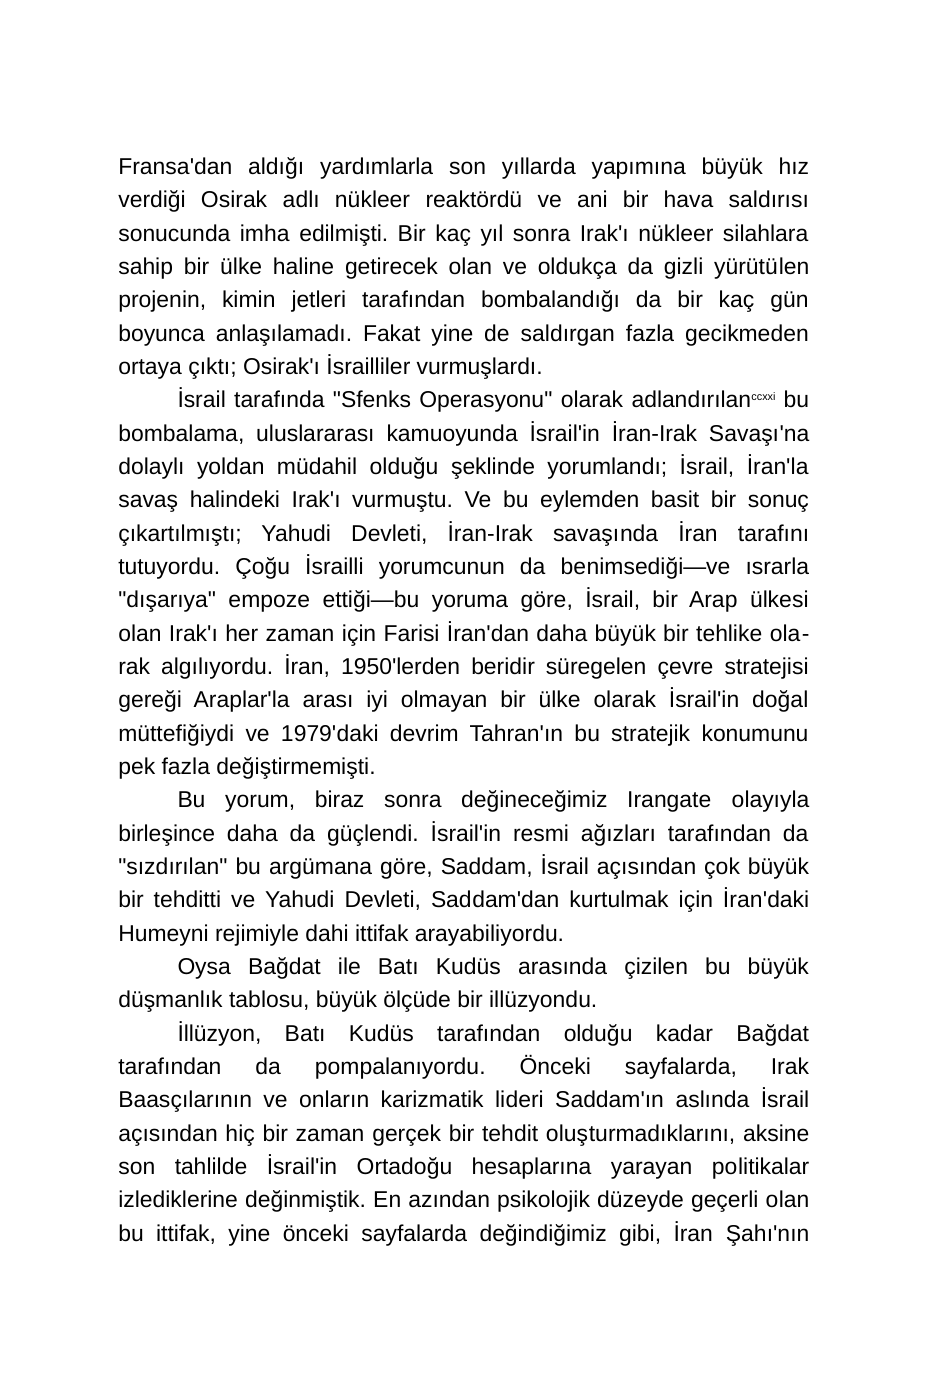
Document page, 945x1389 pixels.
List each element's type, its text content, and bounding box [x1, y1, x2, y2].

text Fransa'dan aldığı yardımlarla son yıllarda yapımına büyük hız verdiği Osirak adlı nükleer reaktördü ve ani bir hava saldırısı sonucunda imha edilmişti. Bir kaç yıl sonra Irak'ı nükleer silahlara sahip bir ülke haline getirecek olan ve oldukça da gizli yürütü­len projenin, kimin jetleri tarafından bombalandığı da bir kaç gün boyunca anlaşılamadı. Fakat yine de saldırgan fazla gecikmeden ortaya çıktı; Osirak'ı İsrailliler vurmuşlardı. [118, 148, 809, 381]
text İllüzyon, Batı Kudüs tarafından olduğu kadar Bağdat tarafından da pom­palanıyordu. Önceki sayfalarda, Irak Baasçılarının ve onların karizmatik li­deri Saddam'ın aslında İsrail açısından hiç bir zaman gerçek bir tehdit oluş­turmadıklarını, aksine son tahlilde İsrail'in Ortadoğu hesaplarına yarayan po­litikalar izlediklerine değinmiştik. En azından psikolojik düzeyde geçerli o­lan bu ittifak, yine önceki sayfalarda değindiğimiz gibi, İran Şahı'nın [118, 1014, 809, 1248]
text Oysa Bağdat ile Batı Kudüs arasında çizilen bu büyük düşmanlık tab­lo­su, büyük ölçüde bir illüzyondu. [118, 948, 809, 1014]
text Bu yorum, biraz sonra değineceğimiz Irangate olayıyla birleşince daha da güçlendi. İsrail'in resmi ağızları tarafından da "sızdırılan" bu argümana gö­re, Saddam, İsrail açısından çok büyük bir tehditti ve Yahudi Devleti, Sad­dam'dan kurtulmak için İran'daki Humeyni rejimiyle dahi ittifak arayabi­­li­­yor­­­du. [118, 781, 809, 948]
text İsrail tarafında "Sfenks Operasyonu" olarak adlandırılan bu bombalama, uluslararası kamuoyunda İsrail'in İran-Irak Savaşı'na dolaylı yoldan müdahil olduğu şeklinde yorumlandı; İsrail, İran'la savaş halindeki Irak'ı vur­muştu. Ve bu eylemden basit bir sonuç çıkartılmıştı; Yahudi Devleti, İran-Irak savaşında İran tarafını tutuyordu. Çoğu İsrailli yorumcunun da be­nim­sediği—ve ısrarla "dışarıya" empoze ettiği—bu yoruma göre, İsrail, bir Arap ülkesi olan Irak'ı her zaman için Farisi İran'dan daha büyük bir tehlike ola­rak algılıyordu. İran, 1950'lerden beridir süregelen çevre stratejisi gereği Arap­lar'la arası iyi olmayan bir ülke olarak İsrail'in doğal müttefiğiydi ve 1979'­daki devrim Tahran'ın bu stratejik konumunu pek fazla değiş­tir­me­miş­ti. [118, 381, 809, 781]
